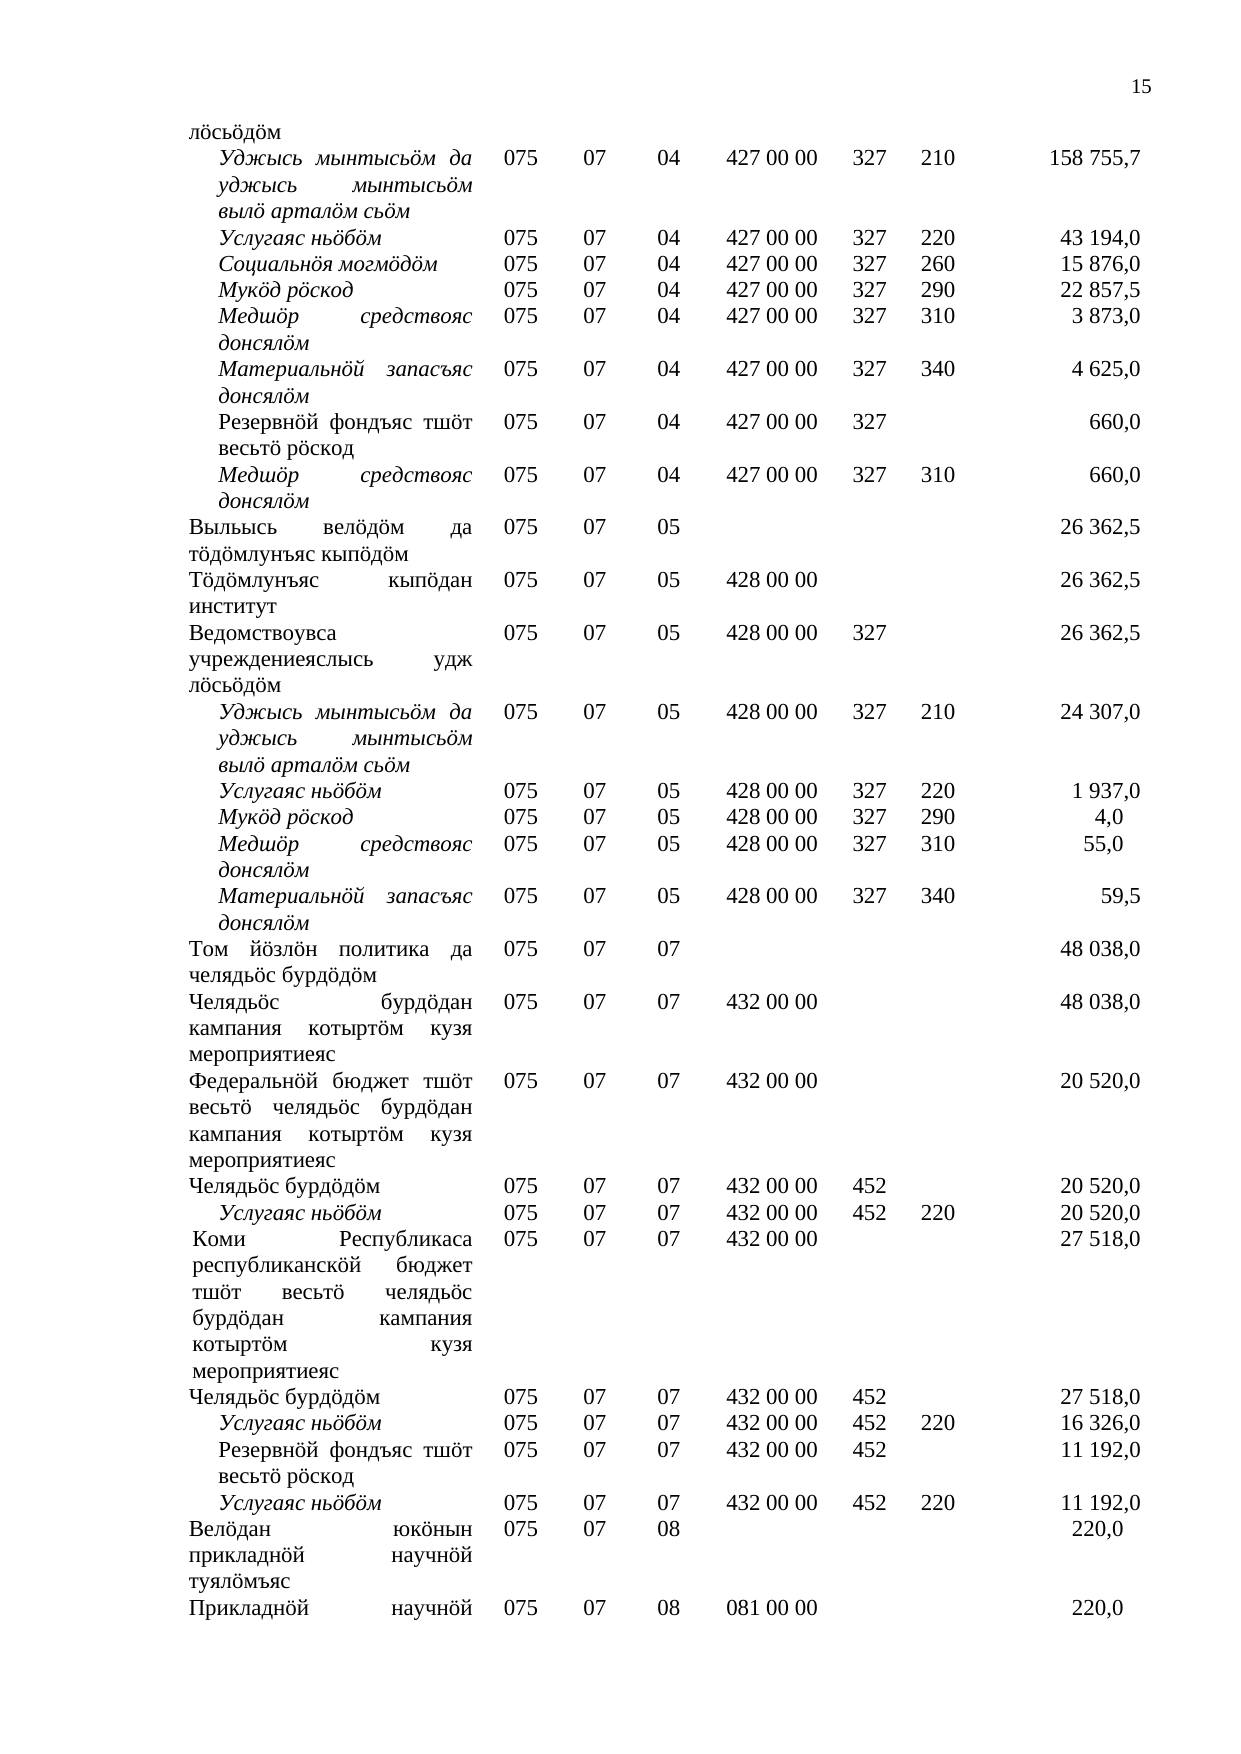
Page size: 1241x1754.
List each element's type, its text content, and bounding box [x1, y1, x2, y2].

table_cell [838, 935, 901, 988]
table_cell Услугаяс ньöбöм [177, 224, 484, 250]
table_cell 428 00 00 [705, 566, 838, 619]
table_cell 327 [838, 619, 901, 698]
table_cell 07 [631, 1199, 705, 1225]
table_cell 220 [901, 1410, 974, 1436]
table_cell 04 [631, 355, 705, 408]
table_cell 432 00 00 [705, 1067, 838, 1172]
table_cell Тöдöмлунъяс кыпöдан институт [177, 566, 484, 619]
table_cell 48 038,0 [975, 935, 1152, 988]
table_cell 075 [484, 803, 558, 830]
table_cell Резервнöй фондъяс тшöт весьтö рöскод [177, 408, 484, 461]
table_cell 075 [484, 303, 558, 355]
table_cell 075 [484, 514, 558, 566]
table_cell 07 [558, 408, 631, 461]
table_cell 07 [558, 566, 631, 619]
table_cell 327 [838, 276, 901, 303]
table_cell 290 [901, 276, 974, 303]
table_cell 075 [484, 250, 558, 276]
table_cell 327 [838, 303, 901, 355]
table_cell 452 [838, 1410, 901, 1436]
table_cell 55,0 [975, 830, 1152, 882]
table_cell 327 [838, 224, 901, 250]
table_cell 07 [558, 1515, 631, 1594]
table_cell 07 [631, 1172, 705, 1199]
table_cell 04 [631, 461, 705, 513]
table_cell 428 00 00 [705, 619, 838, 698]
table_cell 427 00 00 [705, 461, 838, 513]
table_cell 07 [558, 1436, 631, 1488]
table_cell 210 [901, 698, 974, 777]
table_cell 07 [558, 883, 631, 935]
table_cell 04 [631, 276, 705, 303]
table_cell 220 [901, 224, 974, 250]
table_cell 07 [558, 803, 631, 830]
table_cell 075 [484, 145, 558, 223]
table_cell 05 [631, 619, 705, 698]
table_cell [975, 118, 1152, 144]
table_cell 24 307,0 [975, 698, 1152, 777]
table_cell Услугаяс ньöбöм [177, 777, 484, 803]
table_cell 428 00 00 [705, 830, 838, 882]
table_cell 07 [631, 988, 705, 1067]
table_cell [838, 1515, 901, 1594]
table_cell Медшöр средствояс донсялöм [177, 830, 484, 882]
table_cell 327 [838, 461, 901, 513]
table_cell 05 [631, 803, 705, 830]
table_cell [901, 1225, 974, 1383]
table_cell Уджысь мынтысьöм да уджысь мынтысьöм вылö арталöм сьöм [177, 145, 484, 223]
table_cell [901, 1515, 974, 1594]
table_cell 07 [558, 1410, 631, 1436]
table_cell 327 [838, 883, 901, 935]
table_cell 220,0 [975, 1594, 1152, 1620]
table_cell 427 00 00 [705, 276, 838, 303]
table_cell Материальнöй запасъяс донсялöм [177, 355, 484, 408]
table_cell 07 [558, 1172, 631, 1199]
table_cell 260 [901, 250, 974, 276]
table_cell 07 [631, 1436, 705, 1488]
table_cell 05 [631, 698, 705, 777]
table_cell 340 [901, 355, 974, 408]
table_cell 452 [838, 1489, 901, 1515]
table_cell [631, 118, 705, 144]
table_cell 327 [838, 830, 901, 882]
table_cell 07 [558, 1225, 631, 1383]
table_cell [838, 1067, 901, 1172]
table_cell [838, 118, 901, 144]
table_cell [901, 1383, 974, 1409]
table_cell 075 [484, 1225, 558, 1383]
table_cell 310 [901, 461, 974, 513]
table_cell [901, 935, 974, 988]
table_cell Социальнöя могмöдöм [177, 250, 484, 276]
table_cell [901, 566, 974, 619]
table_cell 07 [558, 145, 631, 223]
table_cell 05 [631, 883, 705, 935]
table_cell Услугаяс ньöбöм [177, 1489, 484, 1515]
table_cell Мукöд рöскод [177, 803, 484, 830]
table_cell 220 [901, 777, 974, 803]
table_cell 07 [558, 1067, 631, 1172]
table_cell 07 [631, 1410, 705, 1436]
table_cell 075 [484, 408, 558, 461]
table_cell [901, 118, 974, 144]
table_cell 07 [558, 1199, 631, 1225]
table_cell [484, 118, 558, 144]
table_cell 290 [901, 803, 974, 830]
table_cell 427 00 00 [705, 303, 838, 355]
table_cell Услугаяс ньöбöм [177, 1410, 484, 1436]
table_cell [901, 514, 974, 566]
table_cell 07 [558, 514, 631, 566]
table_cell 4 625,0 [975, 355, 1152, 408]
table_cell [901, 988, 974, 1067]
table_cell 07 [558, 777, 631, 803]
table_cell 07 [558, 1489, 631, 1515]
table_cell 07 [631, 1067, 705, 1172]
table_cell 07 [631, 935, 705, 988]
table_cell Федеральнöй бюджет тшöт весьтö челядьöс бурдöдан кампания котыртöм кузя мероприятиеяс [177, 1067, 484, 1172]
table_cell Резервнöй фондъяс тшöт весьтö рöскод [177, 1436, 484, 1488]
table_cell 07 [558, 461, 631, 513]
table_cell 327 [838, 145, 901, 223]
table_cell 340 [901, 883, 974, 935]
table_cell 220 [901, 1199, 974, 1225]
table_cell 075 [484, 1489, 558, 1515]
table_cell 05 [631, 566, 705, 619]
table_cell 05 [631, 777, 705, 803]
table_cell 07 [558, 830, 631, 882]
table_cell Челядьöс бурдöдöм [177, 1383, 484, 1409]
table_cell 07 [558, 698, 631, 777]
table_cell 27 518,0 [975, 1225, 1152, 1383]
table_cell 04 [631, 303, 705, 355]
table_cell 432 00 00 [705, 1436, 838, 1488]
table_cell 220,0 [975, 1515, 1152, 1594]
table_cell 48 038,0 [975, 988, 1152, 1067]
table_cell 220 [901, 1489, 974, 1515]
table_cell 08 [631, 1594, 705, 1620]
table_cell 432 00 00 [705, 1225, 838, 1383]
table_cell [901, 1594, 974, 1620]
table_cell 310 [901, 303, 974, 355]
table_cell Материальнöй запасъяс донсялöм [177, 883, 484, 935]
table_cell 075 [484, 1515, 558, 1594]
table_cell 427 00 00 [705, 145, 838, 223]
table_cell 081 00 00 [705, 1594, 838, 1620]
table_cell 432 00 00 [705, 1410, 838, 1436]
table_cell 210 [901, 145, 974, 223]
table_cell 07 [558, 224, 631, 250]
table_cell 452 [838, 1199, 901, 1225]
table_cell 075 [484, 355, 558, 408]
table_cell 427 00 00 [705, 408, 838, 461]
table_cell [901, 408, 974, 461]
table_cell [901, 1067, 974, 1172]
table_cell 327 [838, 250, 901, 276]
table_cell 07 [558, 1383, 631, 1409]
table_cell 04 [631, 145, 705, 223]
table_cell Выльысь велöдöм да тöдöмлунъяс кыпöдöм [177, 514, 484, 566]
table_cell 11 192,0 [975, 1436, 1152, 1488]
table_cell 15 876,0 [975, 250, 1152, 276]
table_cell 08 [631, 1515, 705, 1594]
table_cell 075 [484, 935, 558, 988]
table_cell Челядьöс бурдöдöм [177, 1172, 484, 1199]
table_cell 22 857,5 [975, 276, 1152, 303]
table_cell [838, 566, 901, 619]
table_cell [838, 514, 901, 566]
table_cell [705, 935, 838, 988]
table_cell 26 362,5 [975, 514, 1152, 566]
table_cell 075 [484, 1594, 558, 1620]
table_cell 427 00 00 [705, 224, 838, 250]
table_cell 07 [558, 250, 631, 276]
table_cell 07 [558, 276, 631, 303]
table_cell 07 [558, 355, 631, 408]
table_cell 05 [631, 514, 705, 566]
table_cell [838, 1225, 901, 1383]
table_cell [838, 988, 901, 1067]
table_cell 427 00 00 [705, 250, 838, 276]
table_cell 075 [484, 1172, 558, 1199]
table_cell 075 [484, 276, 558, 303]
table_cell 452 [838, 1436, 901, 1488]
table_cell 20 520,0 [975, 1067, 1152, 1172]
table_cell 452 [838, 1383, 901, 1409]
table_cell Велöдан юкöнын прикладнöй научнöй туялöмъяс [177, 1515, 484, 1594]
table_cell 07 [558, 935, 631, 988]
table_cell 05 [631, 830, 705, 882]
table_cell 075 [484, 566, 558, 619]
table_cell 075 [484, 1067, 558, 1172]
table_cell 075 [484, 883, 558, 935]
table_cell 3 873,0 [975, 303, 1152, 355]
table_cell Мукöд рöскод [177, 276, 484, 303]
table_cell 43 194,0 [975, 224, 1152, 250]
table_cell 075 [484, 777, 558, 803]
table_cell 26 362,5 [975, 619, 1152, 698]
table_cell 432 00 00 [705, 1199, 838, 1225]
table_cell 327 [838, 803, 901, 830]
table_cell 07 [631, 1489, 705, 1515]
table_cell 075 [484, 988, 558, 1067]
table_cell [901, 619, 974, 698]
table_cell 327 [838, 777, 901, 803]
table_cell 27 518,0 [975, 1383, 1152, 1409]
table_cell 452 [838, 1172, 901, 1199]
table_cell [705, 514, 838, 566]
table_cell 310 [901, 830, 974, 882]
table_cell 427 00 00 [705, 355, 838, 408]
table_cell 1 937,0 [975, 777, 1152, 803]
table_cell 04 [631, 224, 705, 250]
table_cell 327 [838, 698, 901, 777]
table_cell Ведомствоувса учреждениеяслысь удж лöсьöдöм [177, 619, 484, 698]
table_cell 07 [558, 988, 631, 1067]
table_cell 11 192,0 [975, 1489, 1152, 1515]
table_cell 432 00 00 [705, 1489, 838, 1515]
table_cell 428 00 00 [705, 698, 838, 777]
table_cell [705, 1515, 838, 1594]
table_cell 075 [484, 461, 558, 513]
table_cell 660,0 [975, 461, 1152, 513]
table_cell [705, 118, 838, 144]
table_cell 4,0 [975, 803, 1152, 830]
table_cell 07 [631, 1383, 705, 1409]
table_cell Прикладнöй научнöй [177, 1594, 484, 1620]
table_cell 432 00 00 [705, 1172, 838, 1199]
table_cell Челядьöс бурдöдан кампания котыртöм кузя мероприятиеяс [177, 988, 484, 1067]
table_cell 075 [484, 698, 558, 777]
table_cell 20 520,0 [975, 1172, 1152, 1199]
table_cell 075 [484, 224, 558, 250]
table_cell лöсьöдöм [177, 118, 484, 144]
table_cell 327 [838, 408, 901, 461]
table_cell [558, 118, 631, 144]
table_cell 158 755,7 [975, 145, 1152, 223]
table_cell 26 362,5 [975, 566, 1152, 619]
table_cell 075 [484, 830, 558, 882]
table_cell 07 [558, 619, 631, 698]
table_cell Том йöзлöн политика да челядьöс бурдöдöм [177, 935, 484, 988]
table_cell 07 [631, 1225, 705, 1383]
table_cell 075 [484, 1383, 558, 1409]
table_cell 07 [558, 1594, 631, 1620]
table_cell 075 [484, 1410, 558, 1436]
table_cell Уджысь мынтысьöм да уджысь мынтысьöм вылö арталöм сьöм [177, 698, 484, 777]
table_cell 428 00 00 [705, 803, 838, 830]
table_cell Коми Республикаса республиканскöй бюджет тшöт весьтö челядьöс бурдöдан кампания котыртöм кузя мероприятиеяс [177, 1225, 484, 1383]
table_cell 59,5 [975, 883, 1152, 935]
table_cell 07 [558, 303, 631, 355]
table_cell 04 [631, 408, 705, 461]
table_cell Медшöр средствояс донсялöм [177, 461, 484, 513]
table_cell 660,0 [975, 408, 1152, 461]
table_cell [838, 1594, 901, 1620]
table_cell 327 [838, 355, 901, 408]
table_cell 075 [484, 619, 558, 698]
table_cell Медшöр средствояс донсялöм [177, 303, 484, 355]
table_cell 428 00 00 [705, 883, 838, 935]
table_cell 075 [484, 1199, 558, 1225]
table_cell [901, 1172, 974, 1199]
table_cell 432 00 00 [705, 988, 838, 1067]
table_cell 04 [631, 250, 705, 276]
table_cell 428 00 00 [705, 777, 838, 803]
table_cell 20 520,0 [975, 1199, 1152, 1225]
table_cell 432 00 00 [705, 1383, 838, 1409]
table_cell 16 326,0 [975, 1410, 1152, 1436]
table_cell Услугаяс ньöбöм [177, 1199, 484, 1225]
table_cell 075 [484, 1436, 558, 1488]
table_cell [901, 1436, 974, 1488]
